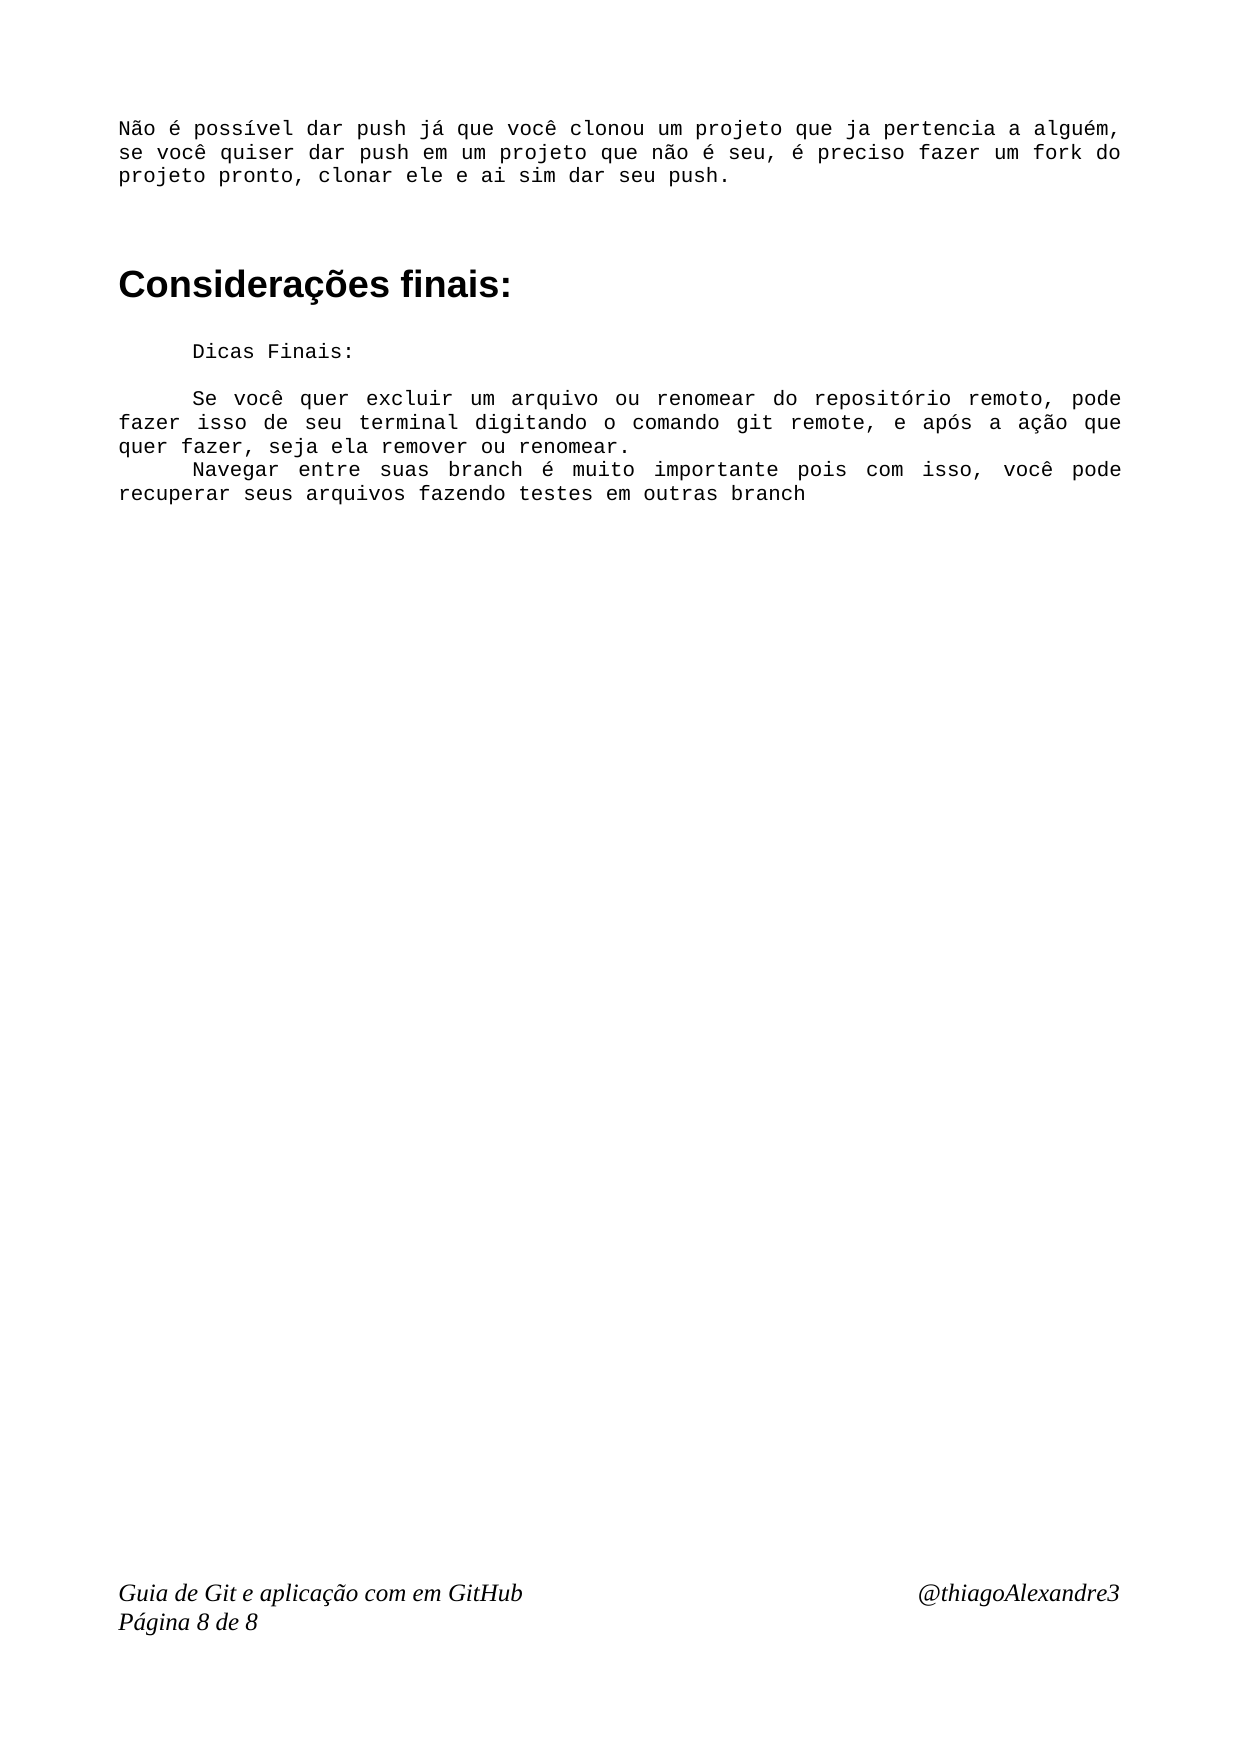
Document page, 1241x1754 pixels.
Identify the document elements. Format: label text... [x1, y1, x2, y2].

text Navegar entre suas branch é muito importante pois com isso, você pode recuperar seus arquivos fazendo testes em outras branch [118, 459, 1122, 507]
subtitle Considerações finais: [118, 261, 1122, 305]
text Não é possível dar push já que você clonou um projeto que ja pertencia a alguém, se você quiser dar push em um projeto que não é seu, é preciso fazer um fork do projeto pronto, clonar ele e ai sim dar seu push. [118, 118, 1122, 189]
text Se você quer excluir um arquivo ou renomear do repositório remoto, pode fazer isso de seu terminal digitando o comando git remote, e após a ação que quer fazer, seja ela remover ou renomear. [118, 388, 1122, 459]
text Dicas Finais: [118, 341, 1122, 365]
